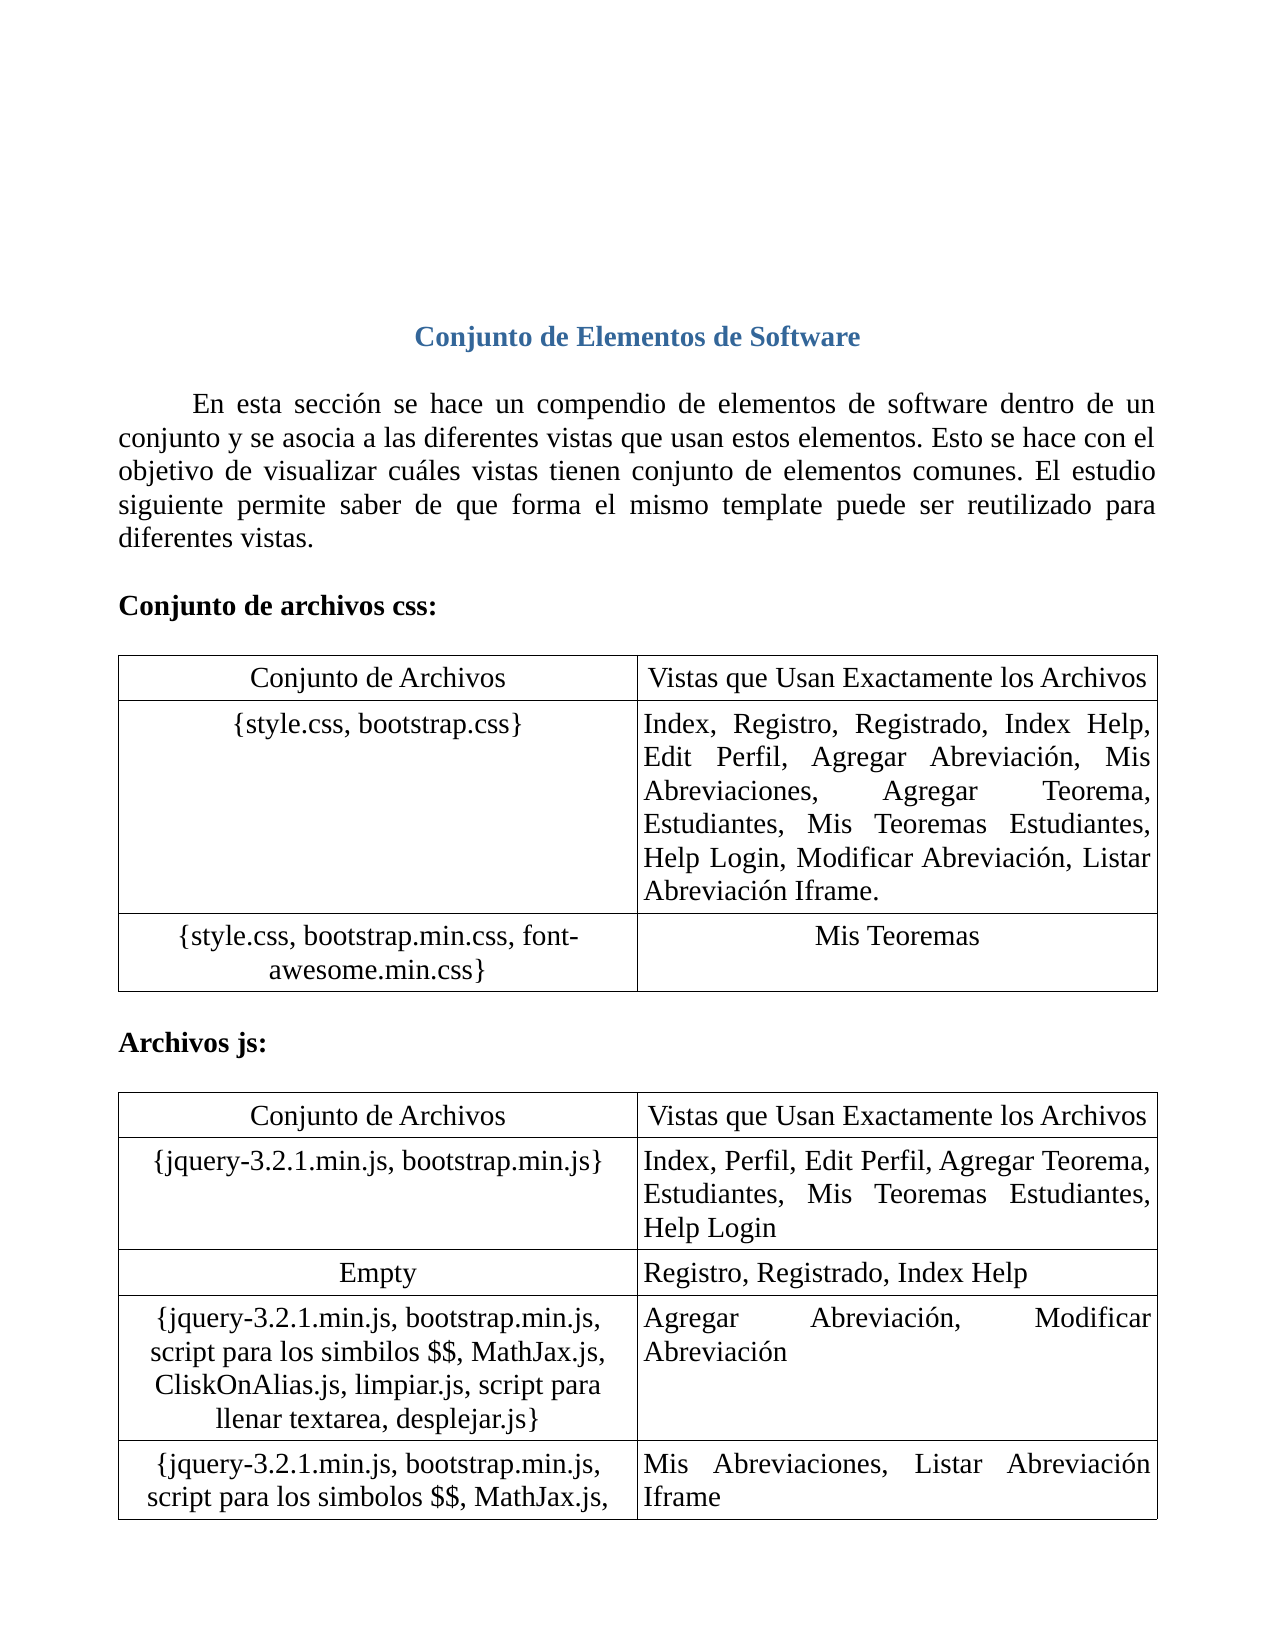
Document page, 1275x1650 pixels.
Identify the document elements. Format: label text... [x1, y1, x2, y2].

table_header Conjunto de Archivos [119, 1093, 637, 1137]
table_cell {style.css, bootstrap.css} [119, 701, 637, 913]
table_cell Mis Abreviaciones, Listar Abreviación Iframe [638, 1441, 1157, 1519]
text Conjunto de archivos css: [118, 588, 1157, 621]
table_cell Index, Perfil, Edit Perfil, Agregar Teorema, Estudiantes, Mis Teoremas Estudiantes, Help Login [638, 1138, 1157, 1249]
table_cell Mis Teoremas [638, 914, 1157, 991]
table_cell Empty [119, 1250, 637, 1294]
table_cell Registro, Registrado, Index Help [638, 1250, 1157, 1294]
table_cell {jquery-3.2.1.min.js, bootstrap.min.js} [119, 1138, 637, 1249]
table_cell {jquery-3.2.1.min.js, bootstrap.min.js, script para los simbolos $$, MathJax.js, [119, 1441, 637, 1519]
table_cell Agregar Abreviación, Modificar Abreviación [638, 1296, 1157, 1440]
text Conjunto de Elementos de Software [118, 319, 1157, 353]
text Archivos js: [118, 1025, 1157, 1058]
text En esta sección se hace un compendio de elementos de software dentro de un conjunto y se asocia a las diferentes vistas que usan estos elementos. Esto se hace con el objetivo de visualizar cuáles vistas tienen conjunto de elementos comunes. El estudio siguiente permite saber de que forma el mismo template puede ser reutilizado para diferentes vistas. [118, 386, 1157, 554]
table_header Conjunto de Archivos [119, 656, 637, 700]
table_header Vistas que Usan Exactamente los Archivos [638, 656, 1157, 700]
table_cell Index, Registro, Registrado, Index Help, Edit Perfil, Agregar Abreviación, Mis Abreviaciones, Agregar Teorema, Estudiantes, Mis Teoremas Estudiantes, Help Login, Modificar Abreviación, Listar Abreviación Iframe. [638, 701, 1157, 913]
table_cell {jquery-3.2.1.min.js, bootstrap.min.js, script para los simbilos $$, MathJax.js, CliskOnAlias.js, limpiar.js, script para llenar textarea, desplejar.js} [119, 1296, 637, 1440]
table_cell {style.css, bootstrap.min.css, font-awesome.min.css} [119, 914, 637, 991]
table_header Vistas que Usan Exactamente los Archivos [638, 1093, 1157, 1137]
